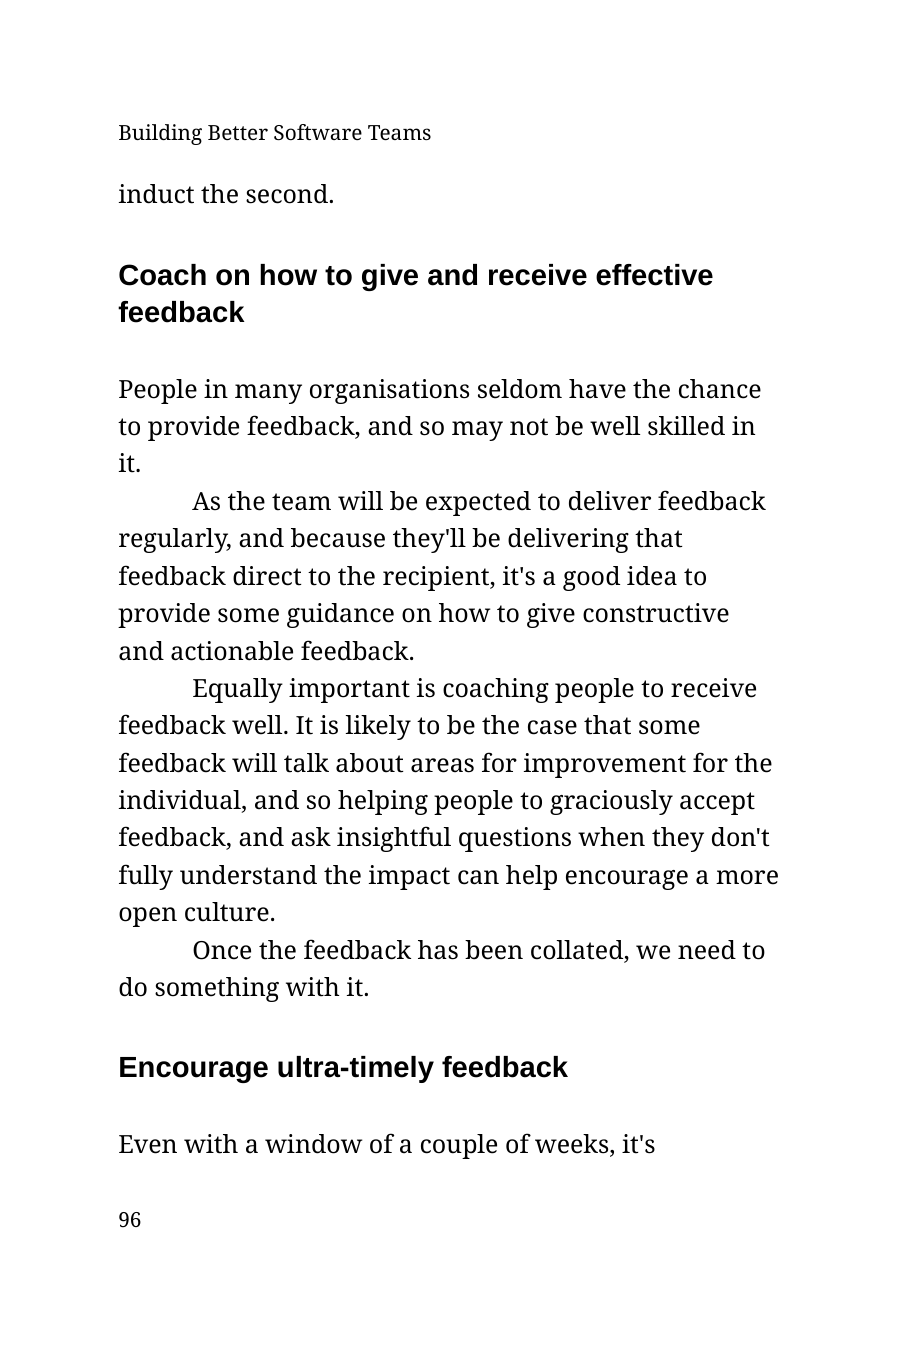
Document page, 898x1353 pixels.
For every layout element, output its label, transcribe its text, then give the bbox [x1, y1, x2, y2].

subtitle Coach on how to give and receive effective feedback [118, 258, 779, 328]
text induct the second. [118, 177, 779, 211]
text As the team will be expected to deliver feedback regularly, and because they'll be delivering that feedback direct to the recipient, it's a good idea to provide some guidance on how to give constructive and actionable feedback. [118, 483, 779, 667]
subtitle Encourage ultra-timely feedback [118, 1050, 779, 1084]
text Once the feedback has been collated, we need to do something with it. [118, 932, 779, 1004]
text People in many organisations seldom have the chance to provide feedback, and so may not be well skilled in it. [118, 371, 779, 480]
text Equally important is coaching people to receive feedback well. It is likely to be the case that some feedback will talk about areas for improvement for the individual, and so helping people to graciously accept feedback, and ask insightful questions when they don't fully understand the impact can help encourage a more open culture. [118, 671, 779, 929]
text Even with a window of a couple of weeks, it's [118, 1127, 779, 1161]
